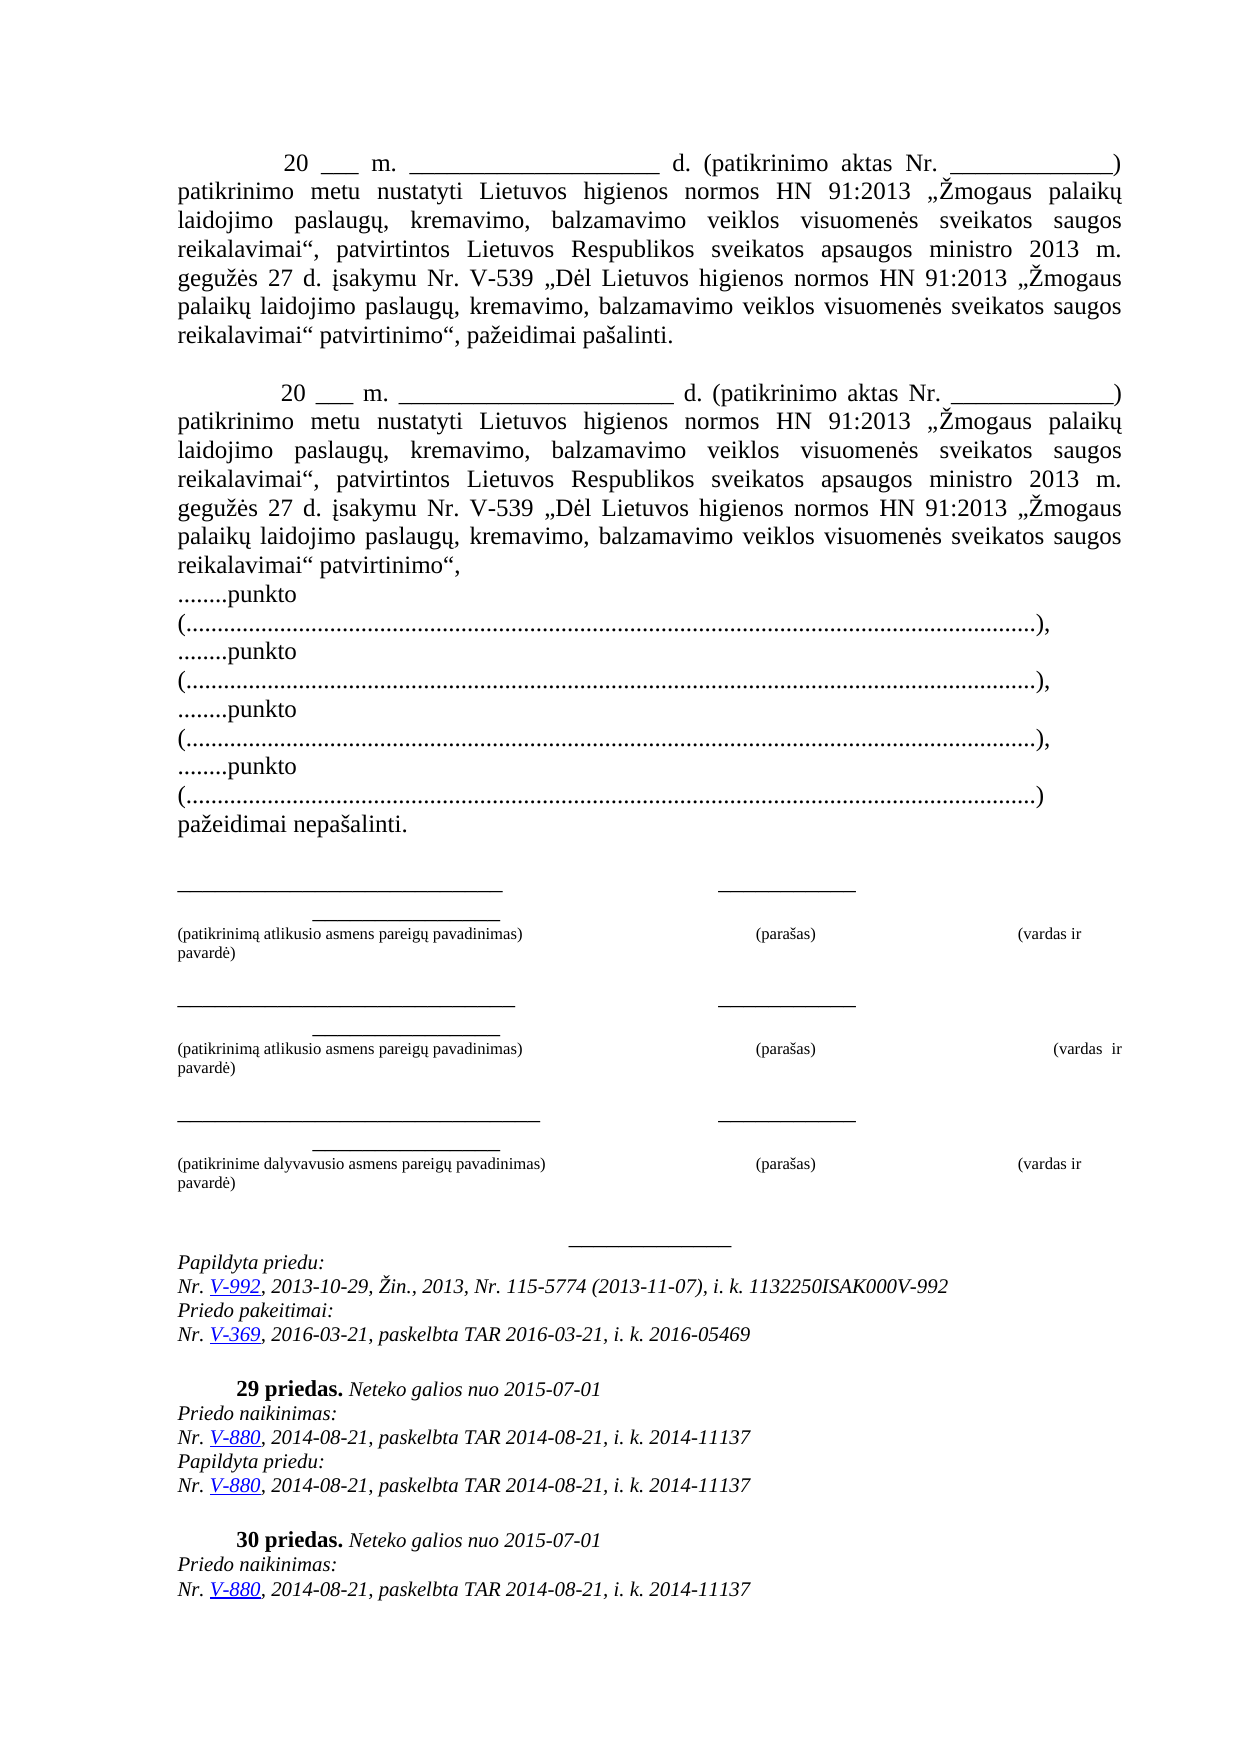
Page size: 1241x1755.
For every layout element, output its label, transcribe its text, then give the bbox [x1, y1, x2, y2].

text Priedo pakeitimai: [177, 1298, 1122, 1322]
text (patikrinimą atlikusio asmens pareigų pavadinimas) (parašas) (vardas ir pavardė) [177, 924, 1122, 962]
text (patikrinimą atlikusio asmens pareigų pavadinimas) (parašas) (vardas ir pavardė) [177, 1039, 1122, 1077]
text Nr. V-880, 2014-08-21, paskelbta TAR 2014-08-21, i. k. 2014-11137 [177, 1473, 1122, 1497]
text (patikrinime dalyvavusio asmens pareigų pavadinimas) (parašas) (vardas ir pavardė) [177, 1154, 1122, 1192]
text 30 priedas. Neteko galios nuo 2015-07-01 [177, 1526, 1122, 1552]
text ........punkto (........................................................................................................................................), [177, 636, 1122, 694]
text Priedo naikinimas: [177, 1401, 1122, 1425]
text  20 ___ m. ____________________ d. (patikrinimo aktas Nr. _____________) patikrinimo metu nustatyti Lietuvos higienos normos HN 91:2013 „Žmogaus palaikų laidojimo paslaugų, kremavimo, balzamavimo veiklos visuomenės sveikatos saugos reikalavimai“, patvirtintos Lietuvos Respublikos sveikatos apsaugos ministro 2013 m. gegužės 27 d. įsakymu Nr. V-539 „Dėl Lietuvos higienos normos HN 91:2013 „Žmogaus palaikų laidojimo paslaugų, kremavimo, balzamavimo veiklos visuomenės sveikatos saugos reikalavimai“ patvirtinimo“, pažeidimai pašalinti. [177, 148, 1122, 349]
text Papildyta priedu: [177, 1449, 1122, 1473]
text ___________________________ ___________ _______________ [177, 981, 1122, 1039]
text  20 ___ m. ______________________ d. (patikrinimo aktas Nr. _____________) patikrinimo metu nustatyti Lietuvos higienos normos HN 91:2013 „Žmogaus palaikų laidojimo paslaugų, kremavimo, balzamavimo veiklos visuomenės sveikatos saugos reikalavimai“, patvirtintos Lietuvos Respublikos sveikatos apsaugos ministro 2013 m. gegužės 27 d. įsakymu Nr. V-539 „Dėl Lietuvos higienos normos HN 91:2013 „Žmogaus palaikų laidojimo paslaugų, kremavimo, balzamavimo veiklos visuomenės sveikatos saugos reikalavimai“ patvirtinimo“, [177, 378, 1122, 579]
text Nr. V-369, 2016-03-21, paskelbta TAR 2016-03-21, i. k. 2016-05469 [177, 1322, 1122, 1346]
text _____________ [177, 1221, 1122, 1250]
text Nr. V-880, 2014-08-21, paskelbta TAR 2014-08-21, i. k. 2014-11137 [177, 1425, 1122, 1449]
text ........punkto (........................................................................................................................................) pažeidimai nepašalinti. [177, 751, 1122, 838]
text Nr. V-992, 2013-10-29, Žin., 2013, Nr. 115-5774 (2013-11-07), i. k. 1132250ISAK000V-992 [177, 1274, 1122, 1298]
text Nr. V-880, 2014-08-21, paskelbta TAR 2014-08-21, i. k. 2014-11137 [177, 1576, 1122, 1601]
text ........punkto (........................................................................................................................................), [177, 694, 1122, 751]
text 29 priedas. Neteko galios nuo 2015-07-01 [177, 1375, 1122, 1401]
text ........punkto (........................................................................................................................................), [177, 579, 1122, 636]
text Papildyta priedu: [177, 1250, 1122, 1274]
text Priedo naikinimas: [177, 1552, 1122, 1576]
text __________________________ ___________ _______________ [177, 866, 1122, 924]
text _____________________________ ___________ _______________ [177, 1096, 1122, 1154]
